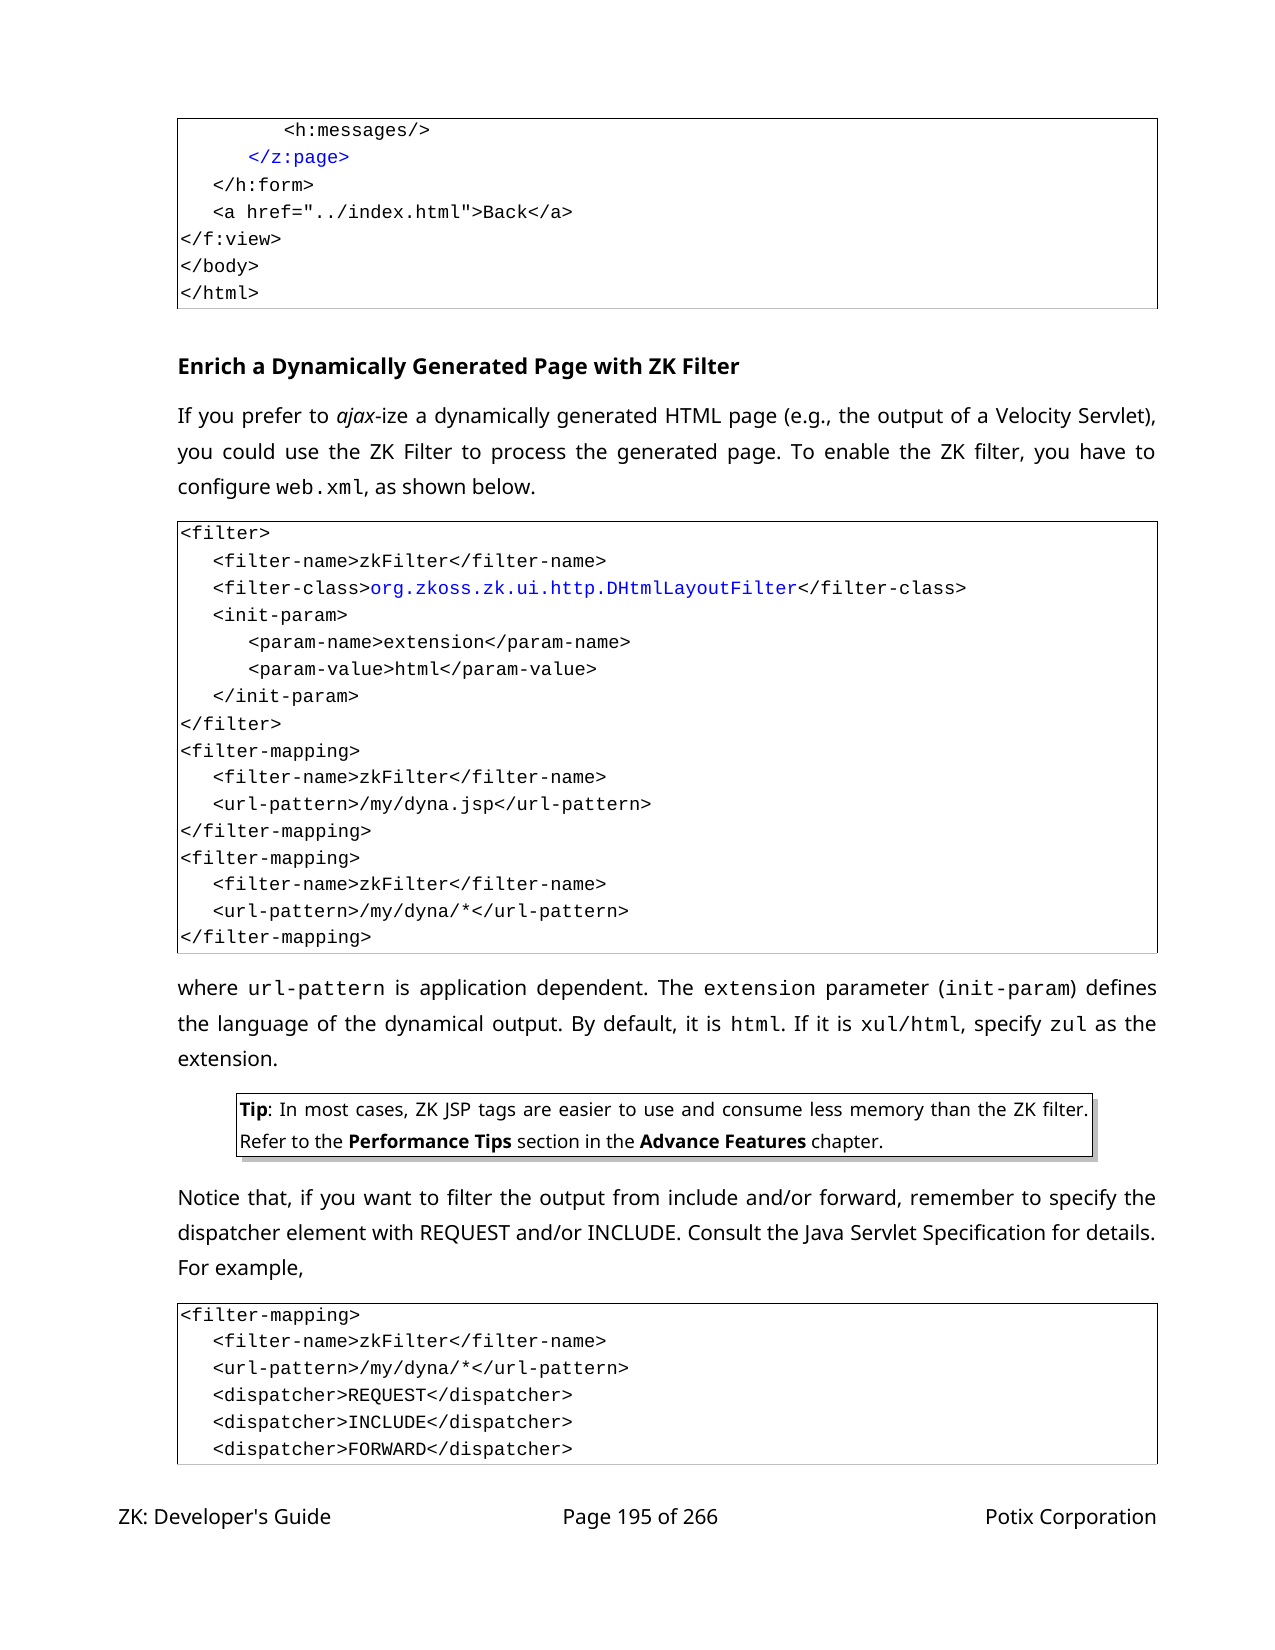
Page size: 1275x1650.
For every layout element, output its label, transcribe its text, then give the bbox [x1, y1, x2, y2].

text <dispatcher>FORWARD</dispatcher> [178, 1437, 1157, 1464]
text where url-pattern is application dependent. The extension parameter (init-param) defines the language of the dynamical output. By default, it is html. If it is xul/html, specify zul as the extension. [177, 973, 1157, 1072]
text <filter-mapping> <filter-name>zkFilter</filter-name> <url-pattern>/my/dyna/*</url-pattern> </filter-mapping> [178, 846, 1157, 953]
text <filter-name>zkFilter</filter-name> [178, 548, 1157, 573]
text </h:form> [178, 172, 1157, 197]
text </z:page> [178, 145, 1157, 169]
text <h:messages/> [178, 119, 1157, 142]
text </body> [178, 254, 1157, 278]
text <init-param> [178, 603, 1157, 627]
text If you prefer to ajax-ize a dynamically generated HTML page (e.g., the output of a Velocity Servlet), you could use the ZK Filter to process the generated page. To enable the ZK filter, you have to configure web.xml, as shown below. [177, 402, 1157, 501]
text <filter-mapping> <filter-name>zkFilter</filter-name> <url-pattern>/my/dyna.jsp</url-pattern> </filter-mapping> [178, 739, 1157, 843]
text Tip: In most cases, ZK JSP tags are easier to use and consume less memory than the ZK filter. Refer to the Performance Tips section in the Advance Features chapter. [237, 1094, 1092, 1156]
text <filter-mapping> <filter-name>zkFilter</filter-name> <url-pattern>/my/dyna/*</url-pattern> [178, 1304, 1157, 1380]
text </filter> [178, 712, 1157, 736]
text </init-param> [178, 684, 1157, 709]
text <dispatcher>INCLUDE</dispatcher> [178, 1410, 1157, 1434]
text <param-value>html</param-value> [178, 657, 1157, 681]
subtitle Enrich a Dynamically Generated Page with ZK Filter [177, 351, 1157, 381]
text <filter> [178, 522, 1157, 546]
text <param-name>extension</param-name> [178, 630, 1157, 654]
text <dispatcher>REQUEST</dispatcher> [178, 1383, 1157, 1407]
text <a href="../index.html">Back</a> [178, 200, 1157, 224]
text Notice that, if you want to filter the output from include and/or forward, remember to specify the dispatcher element with REQUEST and/or INCLUDE. Consult the Java Servlet Specification for details. For example, [177, 1183, 1157, 1282]
text <filter-class>org.zkoss.zk.ui.http.DHtmlLayoutFilter</filter-class> [178, 576, 1157, 600]
text </html> [178, 281, 1157, 308]
text </f:view> [178, 227, 1157, 251]
